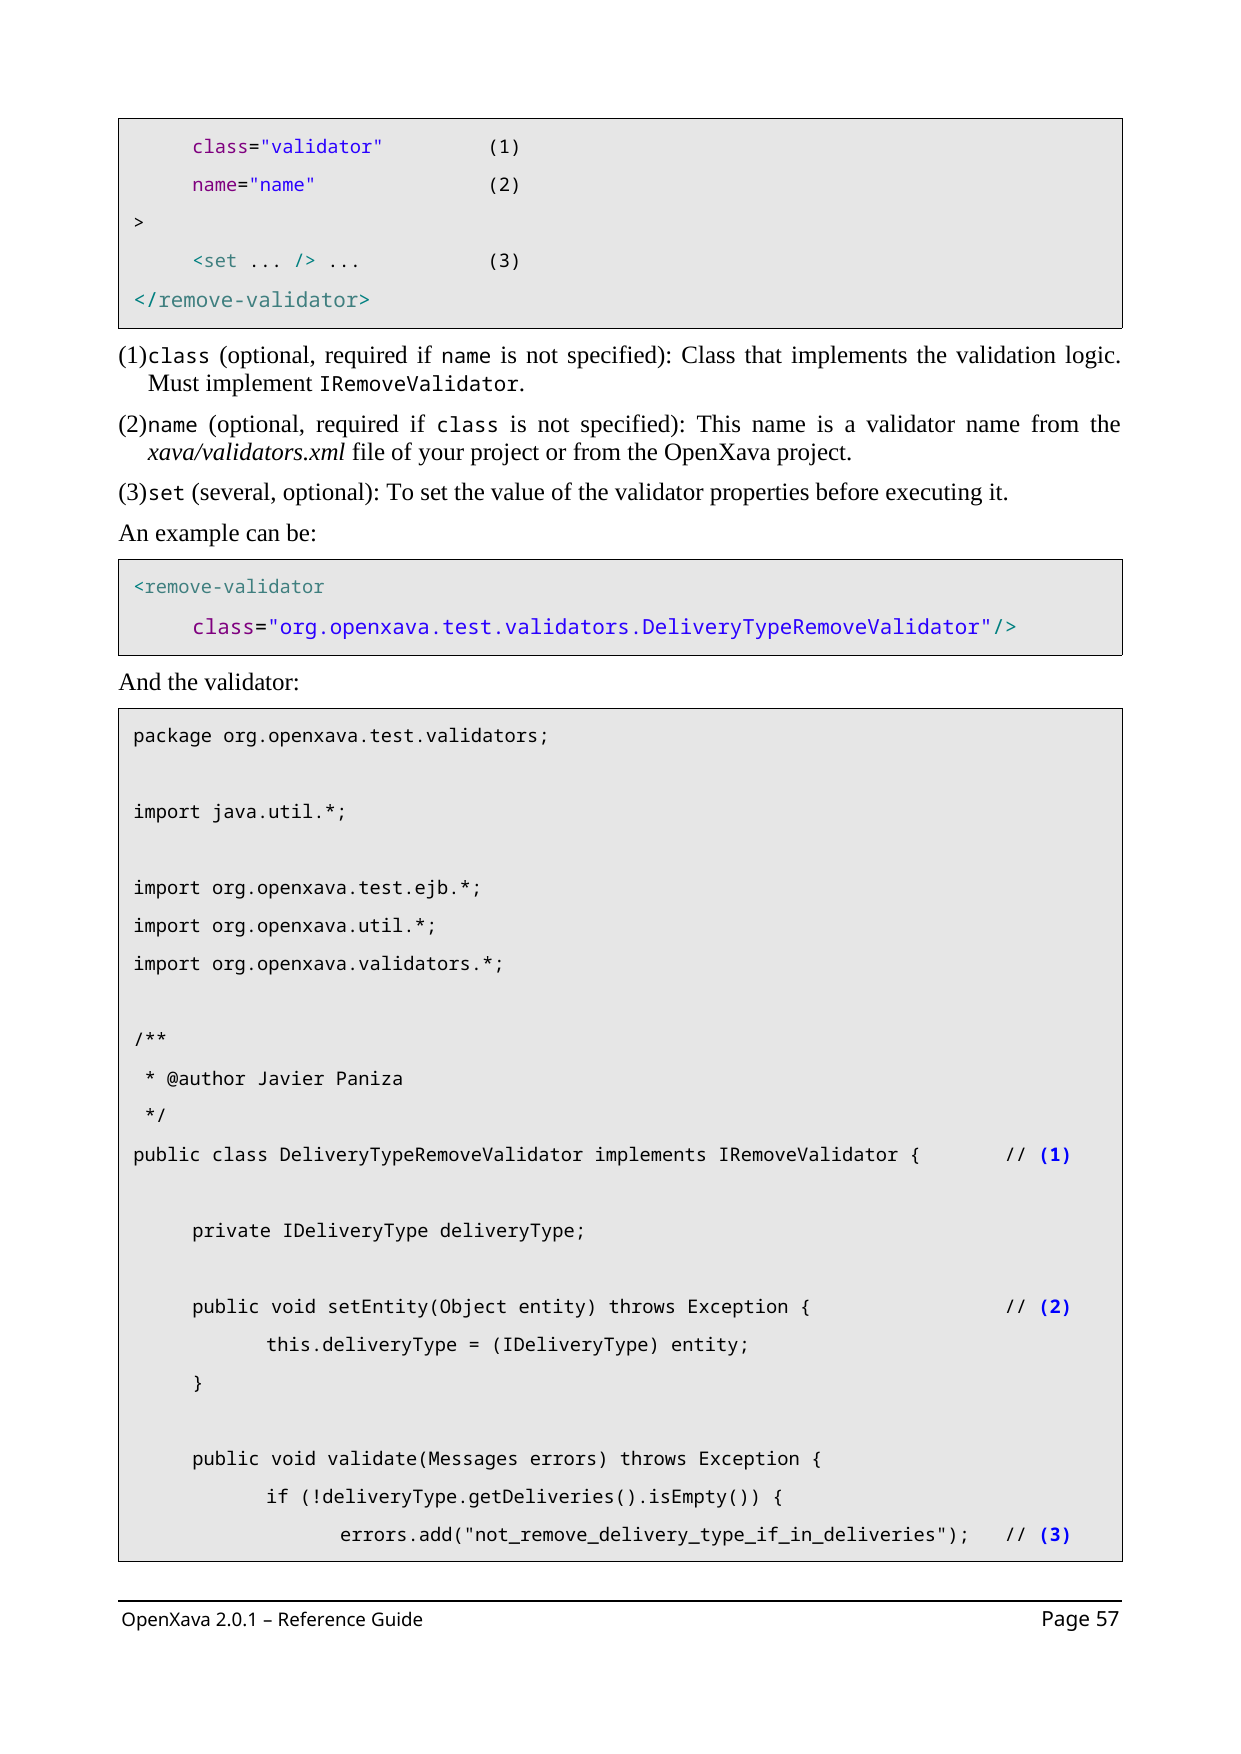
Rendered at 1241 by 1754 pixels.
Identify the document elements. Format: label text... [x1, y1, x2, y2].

text import org.openxava.validators.*; [119, 936, 1122, 974]
text if (!deliveryType.getDeliveries().isEmpty()) { [119, 1468, 1122, 1506]
text errors.add("not_remove_delivery_type_if_in_deliveries"); // (3) [119, 1506, 1122, 1561]
text </remove-validator> [119, 270, 1122, 328]
text public void validate(Messages errors) throws Exception { [119, 1430, 1122, 1468]
list set (several, optional): To set the value of the validator properties before executing it. [118, 478, 1122, 506]
text <remove-validator [119, 560, 1122, 597]
text public void setEntity(Object entity) throws Exception { // (2) [119, 1278, 1122, 1316]
text name="name" (2) [119, 156, 1122, 194]
text private IDeliveryType deliveryType; [119, 1202, 1122, 1240]
text An example can be: [118, 519, 1122, 547]
text */ [119, 1088, 1122, 1126]
text And the validator: [118, 668, 1122, 695]
text <set ... /> ... (3) [119, 232, 1122, 270]
list name (optional, required if class is not specified): This name is a validator name from the xava/validators.xml file of your project or from the OpenXava project. [118, 410, 1122, 466]
text this.deliveryType = (IDeliveryType) entity; [119, 1316, 1122, 1354]
text class="org.openxava.test.validators.DeliveryTypeRemoveValidator"/> [119, 597, 1122, 655]
text import org.openxava.util.*; [119, 898, 1122, 936]
list class (optional, required if name is not specified): Class that implements the validation logic. Must implement IRemoveValidator. [118, 341, 1122, 397]
text import java.util.*; [119, 784, 1122, 822]
text package org.openxava.test.validators; [119, 709, 1122, 746]
text } [119, 1354, 1122, 1392]
text public class DeliveryTypeRemoveValidator implements IRemoveValidator { // (1) [119, 1126, 1122, 1164]
text /** [119, 1012, 1122, 1050]
text * @author Javier Paniza [119, 1050, 1122, 1088]
text class="validator" (1) [119, 119, 1122, 156]
text > [119, 194, 1122, 232]
text import org.openxava.test.ejb.*; [119, 860, 1122, 898]
